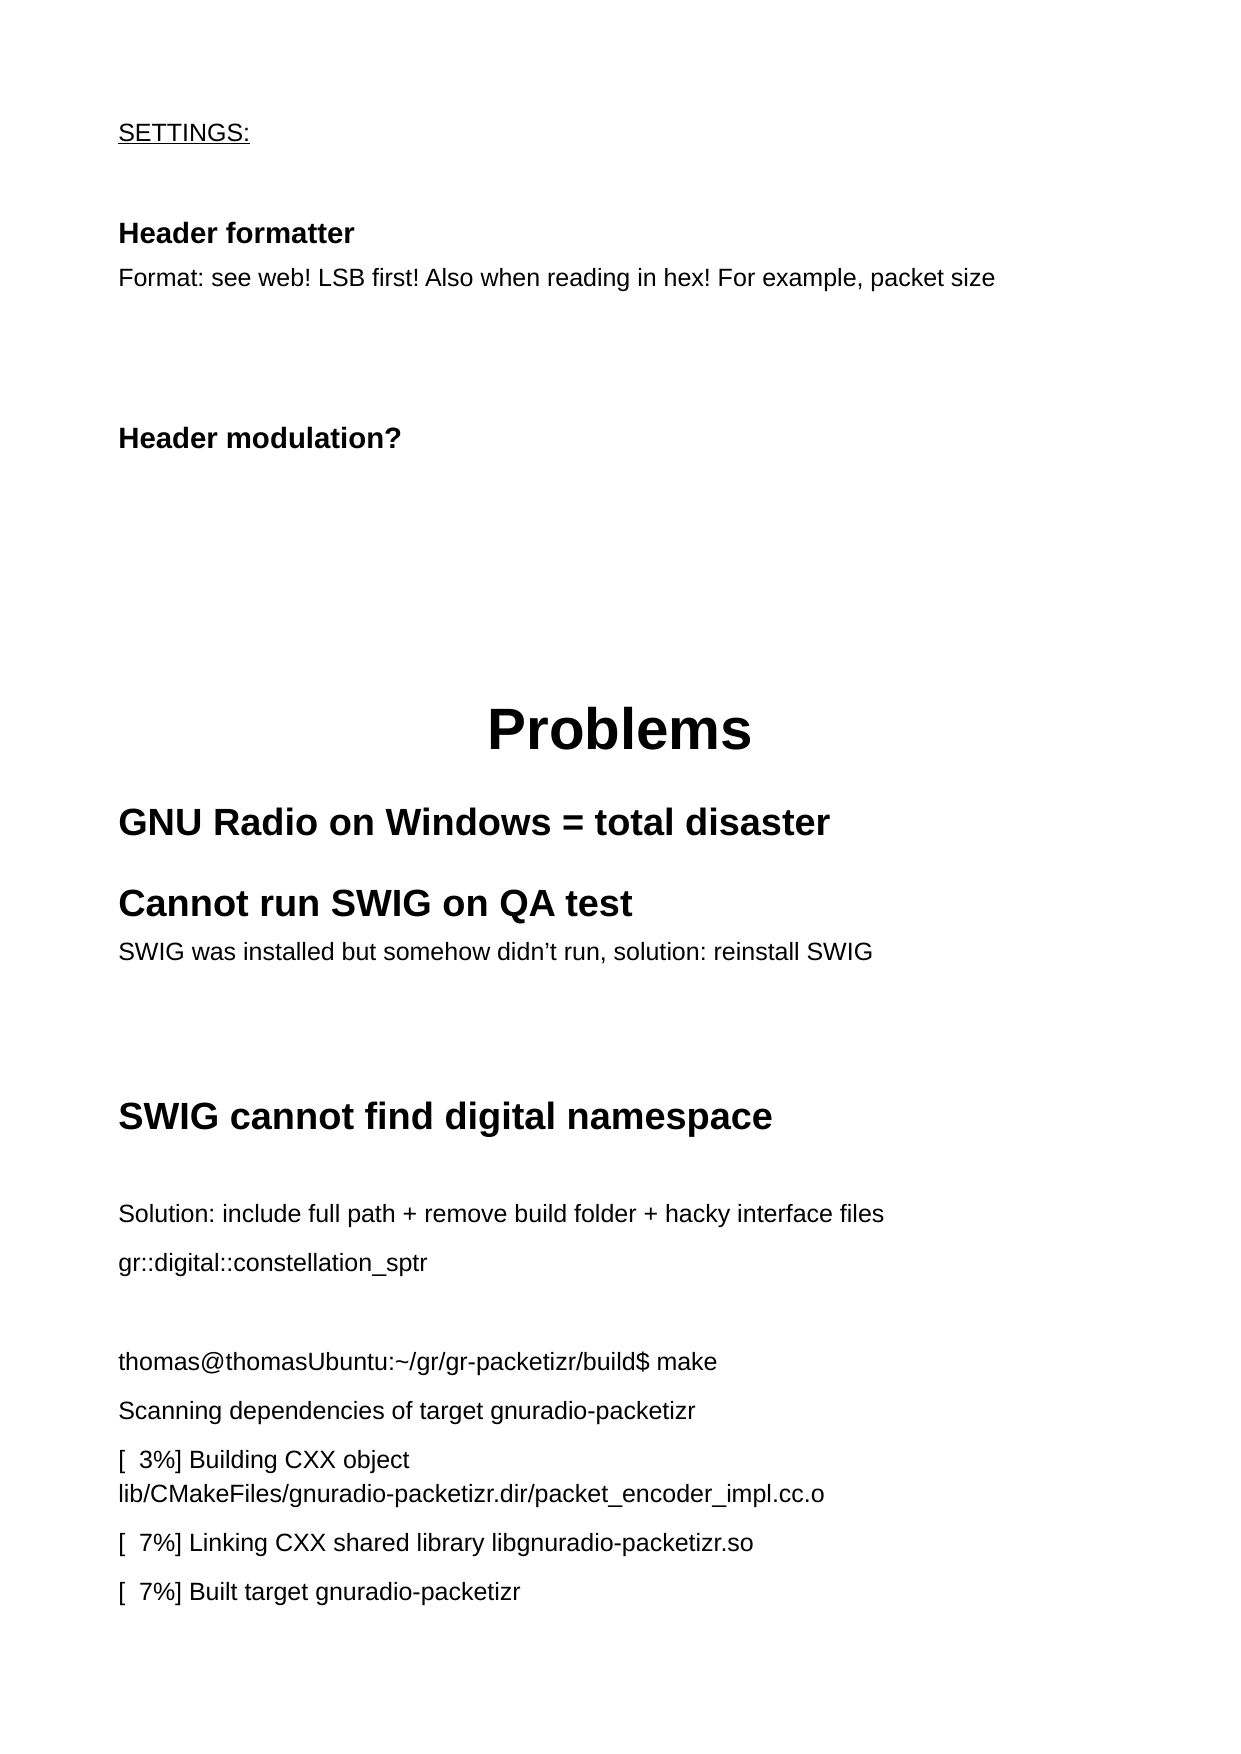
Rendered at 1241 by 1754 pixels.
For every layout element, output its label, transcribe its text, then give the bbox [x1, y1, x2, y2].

subtitle Cannot run SWIG on QA test [118, 880, 1122, 924]
text Scanning dependencies of target gnuradio-packetizr [118, 1396, 1122, 1424]
subtitle SWIG cannot find digital namespace [118, 1094, 1122, 1138]
subtitle GNU Radio on Windows = total disaster [118, 799, 1122, 843]
text SETTINGS: [118, 118, 1122, 181]
subtitle Header modulation? [118, 387, 1122, 454]
text gr::digital::constellation_sptr [118, 1248, 1122, 1277]
text [ 3%] Building CXX object lib/CMakeFiles/gnuradio-packetizr.dir/packet_encoder_impl.cc.o [118, 1445, 1122, 1508]
text Solution: include full path + remove build folder + hacky interface files [118, 1199, 1122, 1228]
text thomas@thomasUbuntu:~/gr/gr-packetizr/build$ make [118, 1347, 1122, 1375]
title Problems [118, 695, 1122, 762]
text [ 7%] Linking CXX shared library libgnuradio-packetizr.so [118, 1528, 1122, 1557]
text [ 7%] Built target gnuradio-packetizr [118, 1577, 1122, 1606]
text SWIG was installed but somehow didn’t run, solution: reinstall SWIG [118, 937, 1122, 1000]
subtitle Header formatter [118, 216, 1122, 250]
text Format: see web! LSB first! Also when reading in hex! For example, packet size [118, 262, 1122, 291]
